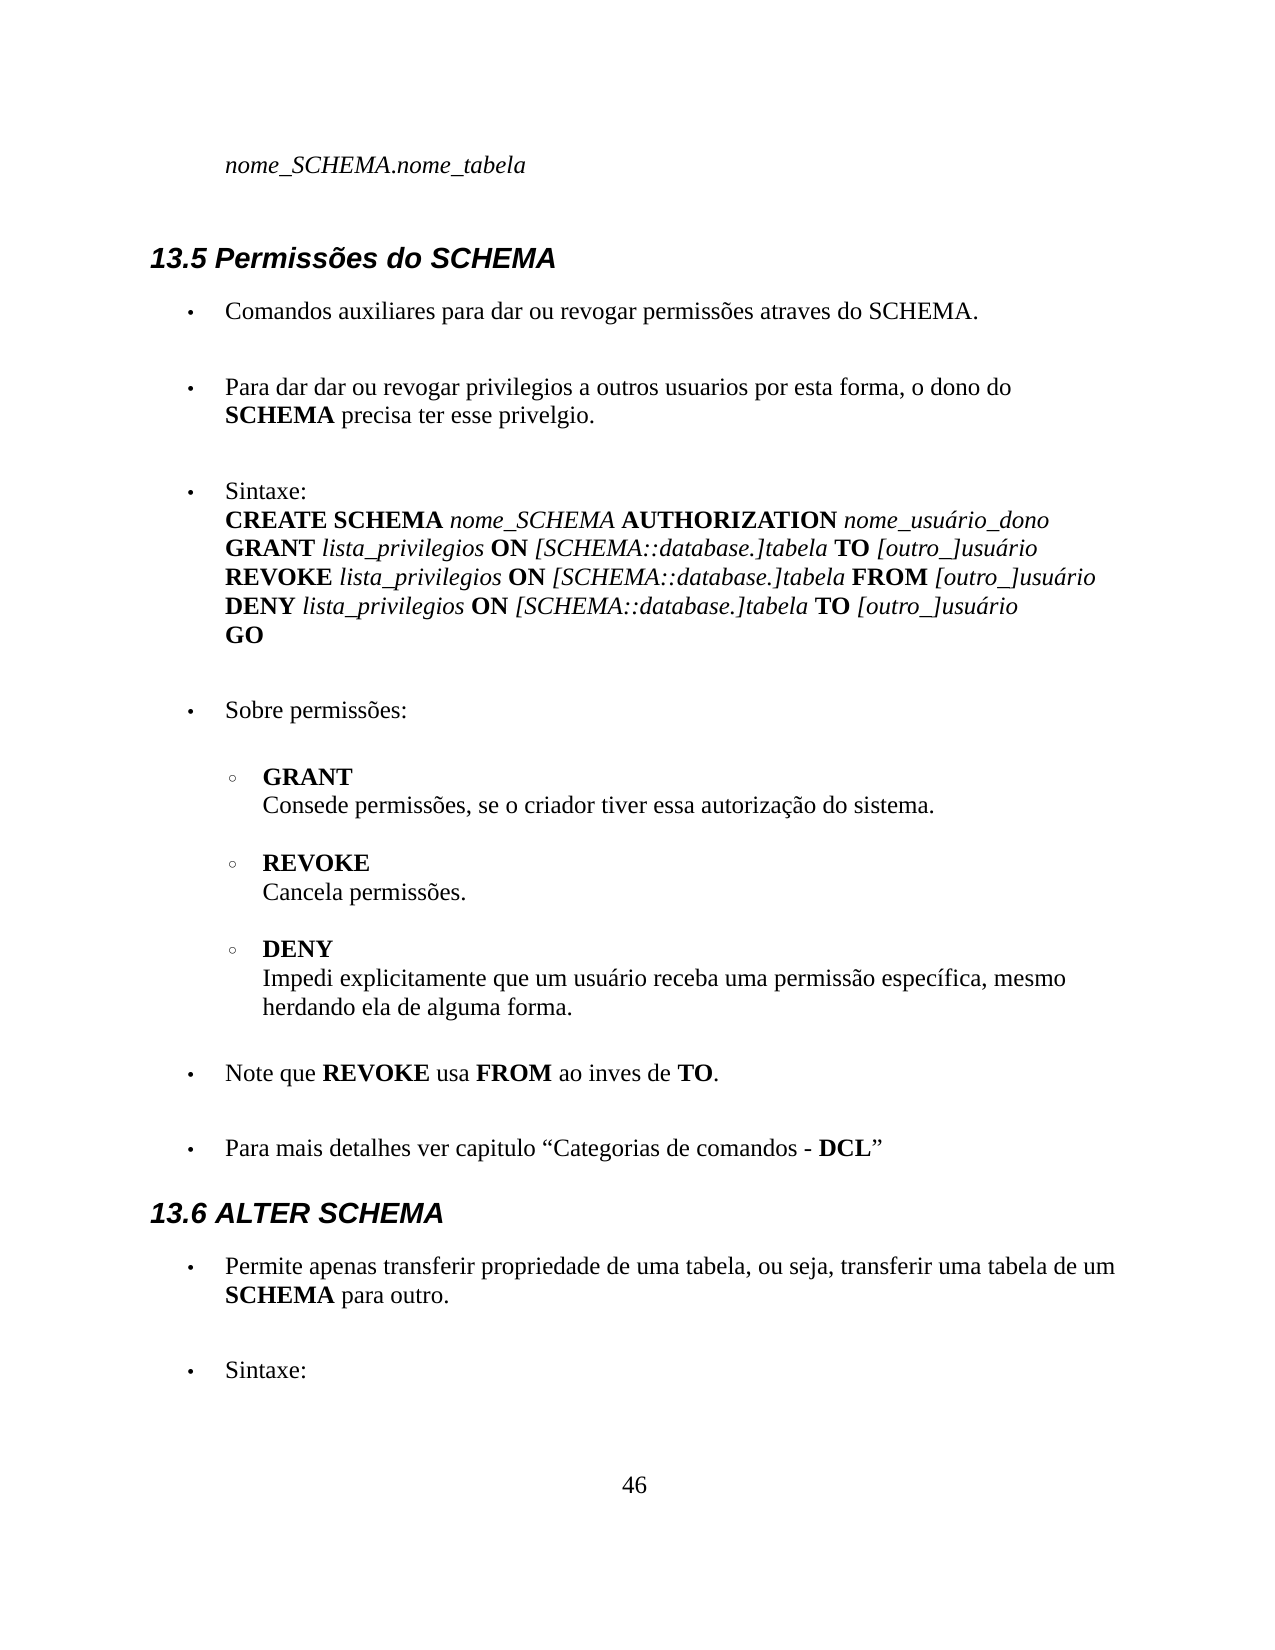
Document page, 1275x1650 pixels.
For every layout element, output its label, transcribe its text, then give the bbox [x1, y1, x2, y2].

list Comandos auxiliares para dar ou revogar permissões atraves do SCHEMA. [187, 296, 1125, 354]
list Permite apenas transferir propriedade de uma tabela, ou seja, transferir uma tabela de um SCHEMA para outro. [187, 1251, 1125, 1337]
list Note que REVOKE usa FROM ao inves de TO. [187, 1058, 1125, 1116]
list Para dar dar ou revogar privilegios a outros usuarios por esta forma, o dono do SCHEMA precisa ter esse privelgio. [187, 372, 1125, 458]
list nome_SCHEMA.nome_tabela [187, 150, 1125, 207]
list Sobre permissões: [187, 695, 1125, 753]
list Sintaxe: CREATE SCHEMA nome_SCHEMA AUTHORIZATION nome_usuário_dono GRANT lista_privilegios ON [SCHEMA::database.]tabela TO [outro_]usuário REVOKE lista_privilegios ON [SCHEMA::database.]tabela FROM [outro_]usuário DENY lista_privilegios ON [SCHEMA::database.]tabela TO [outro_]usuário GO [187, 476, 1125, 677]
subtitle 13.6 ALTER SCHEMA [150, 1196, 1125, 1230]
list REVOKE Cancela permissões. [225, 848, 1125, 934]
list Para mais detalhes ver capitulo “Categorias de comandos - DCL” [187, 1133, 1125, 1162]
list DENY Impedi explicitamente que um usuário receba uma permissão específica, mesmo herdando ela de alguma forma. [225, 934, 1125, 1049]
list Sintaxe: [187, 1355, 1125, 1413]
subtitle 13.5 Permissões do SCHEMA [150, 241, 1125, 275]
list GRANT Consede permissões, se o criador tiver essa autorização do sistema. [225, 762, 1125, 848]
